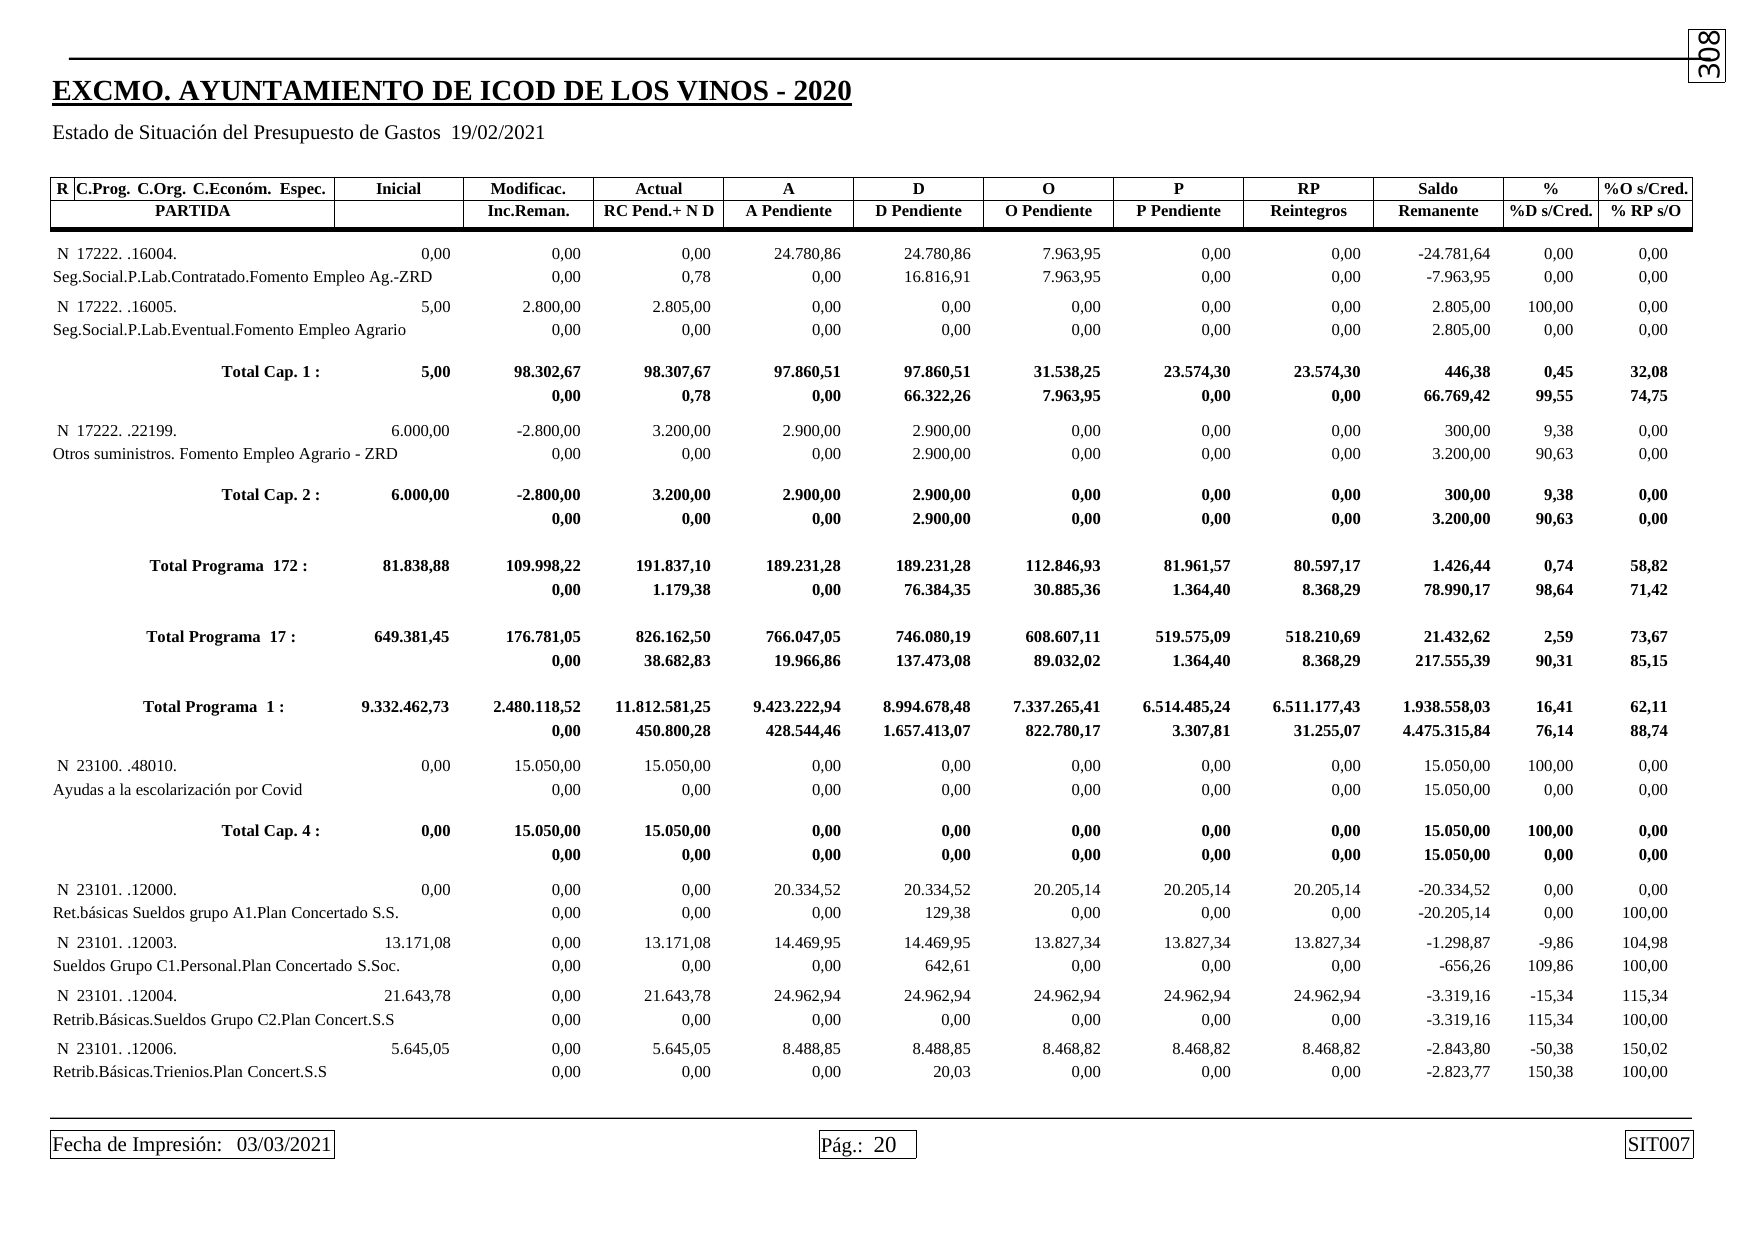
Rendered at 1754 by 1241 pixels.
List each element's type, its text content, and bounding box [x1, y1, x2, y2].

table_header 0,00 [1597, 239, 1673, 265]
table_cell 90,31 [1508, 649, 1597, 684]
table_cell 0,00 [1121, 902, 1251, 928]
table_cell -20.334,52 [1381, 872, 1508, 902]
table_cell 0,00 [471, 1034, 597, 1061]
table_cell 2.805,00 [597, 292, 731, 318]
table_cell 7.963,95 [991, 384, 1121, 413]
table_cell 85,15 [1597, 649, 1673, 684]
table_cell 137.473,08 [861, 649, 991, 684]
table_cell 19.966,86 [731, 649, 861, 684]
table_cell -20.205,14 [1381, 902, 1508, 928]
table_cell 0,00 [1121, 474, 1251, 507]
table_cell 76.384,35 [861, 578, 991, 613]
table_cell 3.200,00 [1381, 507, 1508, 542]
table_cell 0,00 [1597, 265, 1673, 292]
table_cell 0,00 [597, 318, 731, 351]
table_cell 0,00 [731, 292, 861, 318]
table_cell 0,00 [731, 778, 861, 810]
table_cell 0,00 [861, 810, 991, 843]
table_cell 0,00 [1251, 413, 1381, 442]
table_cell 0,00 [991, 810, 1121, 843]
table_header N 17222. .16004. 0,00 [48, 239, 471, 265]
table_cell -656,26 [1381, 955, 1508, 981]
table_cell 2,59 [1508, 613, 1597, 648]
table_cell 189.231,28 [861, 543, 991, 578]
table_cell 66.322,26 [861, 384, 991, 413]
table_cell 0,00 [1508, 872, 1597, 902]
table_cell 0,00 [471, 778, 597, 810]
table_cell 0,00 [1121, 843, 1251, 872]
table_cell 176.781,05 [471, 613, 597, 648]
table_cell 0,00 [861, 749, 991, 778]
table_cell 0,00 [471, 578, 597, 613]
table_cell 1.938.558,03 [1381, 684, 1508, 719]
table_cell 0,00 [731, 955, 861, 981]
table_cell 98.307,67 [597, 351, 731, 383]
table_cell 826.162,50 [597, 613, 731, 648]
table_cell 0,00 [991, 1061, 1121, 1087]
table_cell 822.780,17 [991, 719, 1121, 748]
table_cell 2.480.118,52 [471, 684, 597, 719]
table_cell 0,00 [1508, 265, 1597, 292]
table_cell -3.319,16 [1381, 981, 1508, 1008]
table_cell 0,00 [471, 955, 597, 981]
table_cell PARTIDA [51, 201, 334, 227]
table_cell 0,00 [1597, 872, 1673, 902]
table_cell 21.643,78 [597, 981, 731, 1008]
table_cell N 23101. .12004. [48, 981, 355, 1008]
table_cell 74,75 [1597, 384, 1673, 413]
table_cell 2.805,00 [1381, 292, 1508, 318]
table_cell Total Cap. 1 : 5,00 [48, 351, 471, 383]
table_cell 100,00 [1508, 810, 1597, 843]
table_cell 2.800,00 [471, 292, 597, 318]
table_cell 129,38 [861, 902, 991, 928]
table_cell 90,63 [1508, 507, 1597, 542]
table_cell 112.846,93 [991, 543, 1121, 578]
table_cell 0,00 [471, 843, 597, 872]
table_cell 0,00 [1121, 318, 1251, 351]
table_cell 9,38 [1508, 413, 1597, 442]
table_cell 13.827,34 [1121, 928, 1251, 954]
table_cell 66.769,42 [1381, 384, 1508, 413]
table_cell 0,45 [1508, 351, 1597, 383]
table_cell 2.900,00 [861, 442, 991, 474]
table_cell 0,00 [1121, 413, 1251, 442]
table_cell 13.827,34 [991, 928, 1121, 954]
table_cell 450.800,28 [597, 719, 731, 748]
table_header 0,00 [1508, 239, 1597, 265]
table_cell -2.800,00 [471, 413, 597, 442]
table_cell 8.368,29 [1251, 578, 1381, 613]
table_cell 3.200,00 [597, 474, 731, 507]
table_cell 23.574,30 [1121, 351, 1251, 383]
table_cell N 17222. .22199. 6.000,00 [48, 413, 471, 442]
table_cell 98.302,67 [471, 351, 597, 383]
table_cell 100,00 [1508, 292, 1597, 318]
table_cell 0,00 [471, 384, 597, 413]
table_cell 38.682,83 [597, 649, 731, 684]
table_cell 2.900,00 [861, 507, 991, 542]
table_cell 0,78 [597, 265, 731, 292]
table_cell % RP s/O [1599, 201, 1692, 227]
table_cell 0,00 [1121, 778, 1251, 810]
table_cell 0,00 [597, 843, 731, 872]
table_cell 0,00 [471, 507, 597, 542]
table_cell [48, 507, 471, 542]
table_cell -15,34 [1508, 981, 1597, 1008]
table_cell 150,02 [1597, 1034, 1673, 1061]
table_cell 5.645,05 [597, 1034, 731, 1061]
table_cell 104,98 [1597, 928, 1673, 954]
table_cell Ayudas a la escolarización por Covid [48, 778, 471, 810]
table_cell 15.050,00 [1381, 810, 1508, 843]
table_cell 0,00 [1251, 384, 1381, 413]
table_cell 0,00 [1251, 843, 1381, 872]
table_cell 20.205,14 [1121, 872, 1251, 902]
table_cell 0,00 [1251, 318, 1381, 351]
table_cell 100,00 [1597, 955, 1673, 981]
table_cell Seg.Social.P.Lab.Eventual.Fomento Empleo Agrario [48, 318, 471, 351]
table_cell 0,00 [731, 578, 861, 613]
table_cell 519.575,09 [1121, 613, 1251, 648]
table_cell 24.962,94 [1121, 981, 1251, 1008]
table_cell 0,00 [1121, 442, 1251, 474]
table_cell 97.860,51 [861, 351, 991, 383]
table_cell 0,00 [731, 507, 861, 542]
table_cell 71,42 [1597, 578, 1673, 613]
table_cell 300,00 [1381, 474, 1508, 507]
table_cell 0,00 [1251, 474, 1381, 507]
table_cell 0,00 [1121, 810, 1251, 843]
table_cell 32,08 [1597, 351, 1673, 383]
table_cell 1.364,40 [1121, 578, 1251, 613]
table_cell 0,00 [1121, 1061, 1251, 1087]
table_cell 0,00 [991, 442, 1121, 474]
table_header 0,00 [471, 239, 597, 265]
table_cell 0,00 [1121, 265, 1251, 292]
table_cell 0,00 [471, 872, 597, 902]
table_cell RC Pend.+ N D [594, 201, 723, 227]
table_cell 6.511.177,43 [1251, 684, 1381, 719]
table_cell 89.032,02 [991, 649, 1121, 684]
table_cell 15.050,00 [471, 810, 597, 843]
table_cell 20.205,14 [991, 872, 1121, 902]
table_cell 2.900,00 [861, 474, 991, 507]
table_cell 8.488,85 [731, 1034, 861, 1061]
table_cell 15.050,00 [1381, 778, 1508, 810]
table_cell O Pendiente [984, 201, 1113, 227]
table_cell 0,00 [991, 1008, 1121, 1034]
table_cell Sueldos Grupo C1.Personal.Plan Concertado [48, 955, 355, 981]
table_cell 0,00 [1597, 507, 1673, 542]
table_cell 0,00 [1597, 843, 1673, 872]
table_cell 15.050,00 [1381, 749, 1508, 778]
table_cell 76,14 [1508, 719, 1597, 748]
table_cell 9,38 [1508, 474, 1597, 507]
table_cell 15.050,00 [597, 749, 731, 778]
table_cell P Pendiente [1114, 201, 1243, 227]
table_header -24.781,64 [1381, 239, 1508, 265]
table_cell 0,00 [861, 292, 991, 318]
table_cell 88,74 [1597, 719, 1673, 748]
table_header RP [1244, 178, 1373, 200]
table_cell 0,00 [1121, 507, 1251, 542]
table_cell 0,00 [1251, 442, 1381, 474]
table_cell 191.837,10 [597, 543, 731, 578]
table_cell 0,00 [471, 719, 597, 748]
table_cell 0,00 [1597, 413, 1673, 442]
table_cell 3.200,00 [1381, 442, 1508, 474]
table_cell 20.334,52 [861, 872, 991, 902]
table_cell 31.255,07 [1251, 719, 1381, 748]
table_header 0,00 [597, 239, 731, 265]
table_cell 11.812.581,25 [597, 684, 731, 719]
table_cell 31.538,25 [991, 351, 1121, 383]
table_cell 73,67 [1597, 613, 1673, 648]
table_cell -50,38 [1508, 1034, 1597, 1061]
table_cell A Pendiente [724, 201, 853, 227]
table_cell 0,00 [1121, 292, 1251, 318]
table_cell 8.468,82 [1121, 1034, 1251, 1061]
table_cell -9,86 [1508, 928, 1597, 954]
table_cell 62,11 [1597, 684, 1673, 719]
table_cell 0,00 [471, 265, 597, 292]
table_cell 0,00 [861, 778, 991, 810]
table_cell Reintegros [1244, 201, 1373, 227]
table_cell Retrib.Básicas.Sueldos Grupo C2.Plan Concert.S.S [48, 1008, 471, 1034]
table_cell 0,00 [991, 413, 1121, 442]
table_cell -7.963,95 [1381, 265, 1508, 292]
table_cell 0,00 [597, 902, 731, 928]
table_cell 0,00 [991, 292, 1121, 318]
table_cell S.Soc. [355, 955, 471, 981]
table_cell -1.298,87 [1381, 928, 1508, 954]
table_cell [335, 201, 463, 227]
text Estado de Situación del Presupuesto de Gastos 19/02/2021 [52, 120, 1704, 144]
text 308 [1689, 31, 1724, 82]
table_cell 0,00 [471, 902, 597, 928]
table_cell 0,00 [731, 1008, 861, 1034]
table_cell 0,00 [1597, 474, 1673, 507]
table_cell 16,41 [1508, 684, 1597, 719]
table_cell %D s/Cred. [1504, 201, 1598, 227]
table_header % [1504, 178, 1598, 200]
table_cell 0,00 [1508, 902, 1597, 928]
table_cell D Pendiente [854, 201, 983, 227]
table_header P [1114, 178, 1243, 200]
table_cell 15.050,00 [1381, 843, 1508, 872]
table_cell 7.963,95 [991, 265, 1121, 292]
table_cell 97.860,51 [731, 351, 861, 383]
table_cell 24.962,94 [991, 981, 1121, 1008]
table_cell 0,00 [1508, 318, 1597, 351]
table_cell 518.210,69 [1251, 613, 1381, 648]
table_cell 16.816,91 [861, 265, 991, 292]
table_cell 0,00 [991, 318, 1121, 351]
table_cell 0,00 [731, 810, 861, 843]
table_cell 189.231,28 [731, 543, 861, 578]
table_header Inicial [335, 178, 463, 200]
table_cell 0,00 [471, 1008, 597, 1034]
table_cell 0,00 [861, 318, 991, 351]
table_header C.Prog. C.Org. C.Económ. Espec. [75, 178, 334, 200]
table_cell 0,00 [991, 955, 1121, 981]
table_cell 0,00 [1251, 507, 1381, 542]
table_cell 0,00 [1121, 749, 1251, 778]
table_cell 0,00 [597, 1008, 731, 1034]
table_header D [854, 178, 983, 200]
table_cell [48, 649, 471, 684]
table_cell -2.843,80 [1381, 1034, 1508, 1061]
table_cell 0,00 [597, 872, 731, 902]
table_cell 428.544,46 [731, 719, 861, 748]
table_cell 0,00 [1121, 955, 1251, 981]
table_cell 3.200,00 [597, 413, 731, 442]
table_cell N 23101. .12000. 0,00 [48, 872, 471, 902]
table_cell 13.171,08 [597, 928, 731, 954]
table_cell 0,00 [991, 843, 1121, 872]
table_cell 0,00 [731, 442, 861, 474]
table_cell 0,00 [731, 1061, 861, 1087]
table_cell 0,00 [471, 1061, 597, 1087]
table_header O [984, 178, 1113, 200]
table_cell 15.050,00 [597, 810, 731, 843]
table_cell 90,63 [1508, 442, 1597, 474]
table_header %O s/Cred. [1599, 178, 1692, 200]
table_cell 0,00 [731, 749, 861, 778]
table_cell 20,03 [861, 1061, 991, 1087]
table_cell 766.047,05 [731, 613, 861, 648]
table_cell 0,00 [1121, 1008, 1251, 1034]
table_cell 4.475.315,84 [1381, 719, 1508, 748]
table_cell 8.488,85 [861, 1034, 991, 1061]
table_cell [48, 843, 471, 872]
table_cell [48, 384, 471, 413]
table_cell 0,00 [1597, 292, 1673, 318]
table_cell 115,34 [1508, 1008, 1597, 1034]
table_cell 0,00 [1251, 292, 1381, 318]
table_cell 0,00 [471, 981, 597, 1008]
table_header Saldo [1374, 178, 1503, 200]
table_cell 0,00 [1251, 778, 1381, 810]
table_cell Total Programa 17 : 649.381,45 [48, 613, 471, 648]
table_cell -2.800,00 [471, 474, 597, 507]
table_cell 109.998,22 [471, 543, 597, 578]
table_cell 0,78 [597, 384, 731, 413]
table_cell 115,34 [1597, 981, 1673, 1008]
table_cell 0,00 [1597, 810, 1673, 843]
table_header Actual [594, 178, 723, 200]
table_cell 150,38 [1508, 1061, 1597, 1087]
table_cell 2.900,00 [731, 474, 861, 507]
table_cell 23.574,30 [1251, 351, 1381, 383]
table_header 24.780,86 [861, 239, 991, 265]
table_cell 99,55 [1508, 384, 1597, 413]
table_header 24.780,86 [731, 239, 861, 265]
table_cell 1.179,38 [597, 578, 731, 613]
table_cell 100,00 [1508, 749, 1597, 778]
table_cell 0,00 [597, 442, 731, 474]
table_cell 98,64 [1508, 578, 1597, 613]
table_cell Remanente [1374, 201, 1503, 227]
table_cell Ret.básicas Sueldos grupo A1.Plan Concertado S.S. [48, 902, 471, 928]
table_cell 100,00 [1597, 1008, 1673, 1034]
table_cell 1.657.413,07 [861, 719, 991, 748]
table_cell 0,00 [861, 843, 991, 872]
table_cell 0,00 [1251, 955, 1381, 981]
table_header R [51, 178, 74, 200]
table_cell 0,00 [597, 955, 731, 981]
table_cell 217.555,39 [1381, 649, 1508, 684]
table_cell 0,00 [991, 507, 1121, 542]
table_cell N 23101. .12003. [48, 928, 355, 954]
table_cell 0,00 [1597, 778, 1673, 810]
table_cell 0,00 [731, 843, 861, 872]
table_cell 0,00 [731, 265, 861, 292]
table_cell 0,00 [471, 442, 597, 474]
table_cell 0,00 [731, 902, 861, 928]
table_cell 20.205,14 [1251, 872, 1381, 902]
table_header 7.963,95 [991, 239, 1121, 265]
table_cell 0,00 [471, 649, 597, 684]
table_cell 0,00 [991, 474, 1121, 507]
table_cell 0,00 [597, 507, 731, 542]
table_cell 24.962,94 [861, 981, 991, 1008]
table_cell Retrib.Básicas.Trienios.Plan Concert.S.S [48, 1061, 471, 1087]
table_cell Otros suministros. Fomento Empleo Agrario - ZRD [48, 442, 471, 474]
table_cell 8.468,82 [1251, 1034, 1381, 1061]
subtitle EXCMO. AYUNTAMIENTO DE ICOD DE LOS VINOS - 2020 [52, 73, 1704, 107]
table_cell 100,00 [1597, 1061, 1673, 1087]
table_cell 14.469,95 [731, 928, 861, 954]
table_cell 746.080,19 [861, 613, 991, 648]
table_cell 0,00 [991, 902, 1121, 928]
table_cell 0,00 [1597, 749, 1673, 778]
table_header Modificac. [464, 178, 593, 200]
table_cell 81.961,57 [1121, 543, 1251, 578]
table_cell 3.307,81 [1121, 719, 1251, 748]
table_cell 0,00 [1508, 778, 1597, 810]
table_cell 100,00 [1597, 902, 1673, 928]
table_cell Inc.Reman. [464, 201, 593, 227]
table_cell 0,00 [1251, 1008, 1381, 1034]
table_cell 8.994.678,48 [861, 684, 991, 719]
table_cell 80.597,17 [1251, 543, 1381, 578]
table_cell 14.469,95 [861, 928, 991, 954]
table_cell 8.468,82 [991, 1034, 1121, 1061]
table_cell 0,00 [471, 318, 597, 351]
table_cell 0,00 [1251, 749, 1381, 778]
table_cell Total Programa 1 : 9.332.462,73 [48, 684, 471, 719]
table_cell 30.885,36 [991, 578, 1121, 613]
table_cell 0,00 [597, 778, 731, 810]
table_cell 0,00 [991, 778, 1121, 810]
table_cell 0,00 [861, 1008, 991, 1034]
table_cell 9.423.222,94 [731, 684, 861, 719]
table_cell 58,82 [1597, 543, 1673, 578]
table_cell 78.990,17 [1381, 578, 1508, 613]
table_header 0,00 [1121, 239, 1251, 265]
table_header 0,00 [1251, 239, 1381, 265]
table_cell 13.171,08 [355, 928, 471, 954]
table_cell 0,00 [1251, 902, 1381, 928]
table_cell 0,74 [1508, 543, 1597, 578]
table_cell 15.050,00 [471, 749, 597, 778]
table_cell 0,00 [1597, 318, 1673, 351]
table_cell 0,00 [597, 1061, 731, 1087]
table_cell 109,86 [1508, 955, 1597, 981]
table_cell 446,38 [1381, 351, 1508, 383]
table_cell 2.900,00 [731, 413, 861, 442]
table_cell 0,00 [1121, 384, 1251, 413]
table_cell 6.514.485,24 [1121, 684, 1251, 719]
table_cell 0,00 [1251, 810, 1381, 843]
table_cell 1.426,44 [1381, 543, 1508, 578]
table_header A [724, 178, 853, 200]
table_cell 20.334,52 [731, 872, 861, 902]
table_cell 7.337.265,41 [991, 684, 1121, 719]
table_cell [48, 578, 471, 613]
table_cell Seg.Social.P.Lab.Contratado.Fomento Empleo Ag.-ZRD [48, 265, 471, 292]
table_cell N 23100. .48010. 0,00 [48, 749, 471, 778]
table_cell -3.319,16 [1381, 1008, 1508, 1034]
table_cell 2.805,00 [1381, 318, 1508, 351]
table_cell Total Cap. 2 : 6.000,00 [48, 474, 471, 507]
table_cell 0,00 [1508, 843, 1597, 872]
table_cell 0,00 [731, 384, 861, 413]
table_cell Total Cap. 4 : 0,00 [48, 810, 471, 843]
table_cell N 17222. .16005. 5,00 [48, 292, 471, 318]
table_cell 0,00 [731, 318, 861, 351]
table_cell 0,00 [471, 928, 597, 954]
table_cell 1.364,40 [1121, 649, 1251, 684]
table_cell [48, 719, 471, 748]
table_cell 0,00 [991, 749, 1121, 778]
table_cell 24.962,94 [731, 981, 861, 1008]
table_cell 21.643,78 [355, 981, 471, 1008]
table_cell 0,00 [1251, 1061, 1381, 1087]
table_cell 13.827,34 [1251, 928, 1381, 954]
table_cell 21.432,62 [1381, 613, 1508, 648]
table_cell 0,00 [1251, 265, 1381, 292]
table_cell Total Programa 172 : 81.838,88 [48, 543, 471, 578]
table_cell 300,00 [1381, 413, 1508, 442]
table_cell -2.823,77 [1381, 1061, 1508, 1087]
table_cell 24.962,94 [1251, 981, 1381, 1008]
table_cell 8.368,29 [1251, 649, 1381, 684]
table_cell N 23101. .12006. 5.645,05 [48, 1034, 471, 1061]
table_cell 2.900,00 [861, 413, 991, 442]
table_cell 608.607,11 [991, 613, 1121, 648]
table_cell 0,00 [1597, 442, 1673, 474]
table_cell 642,61 [861, 955, 991, 981]
